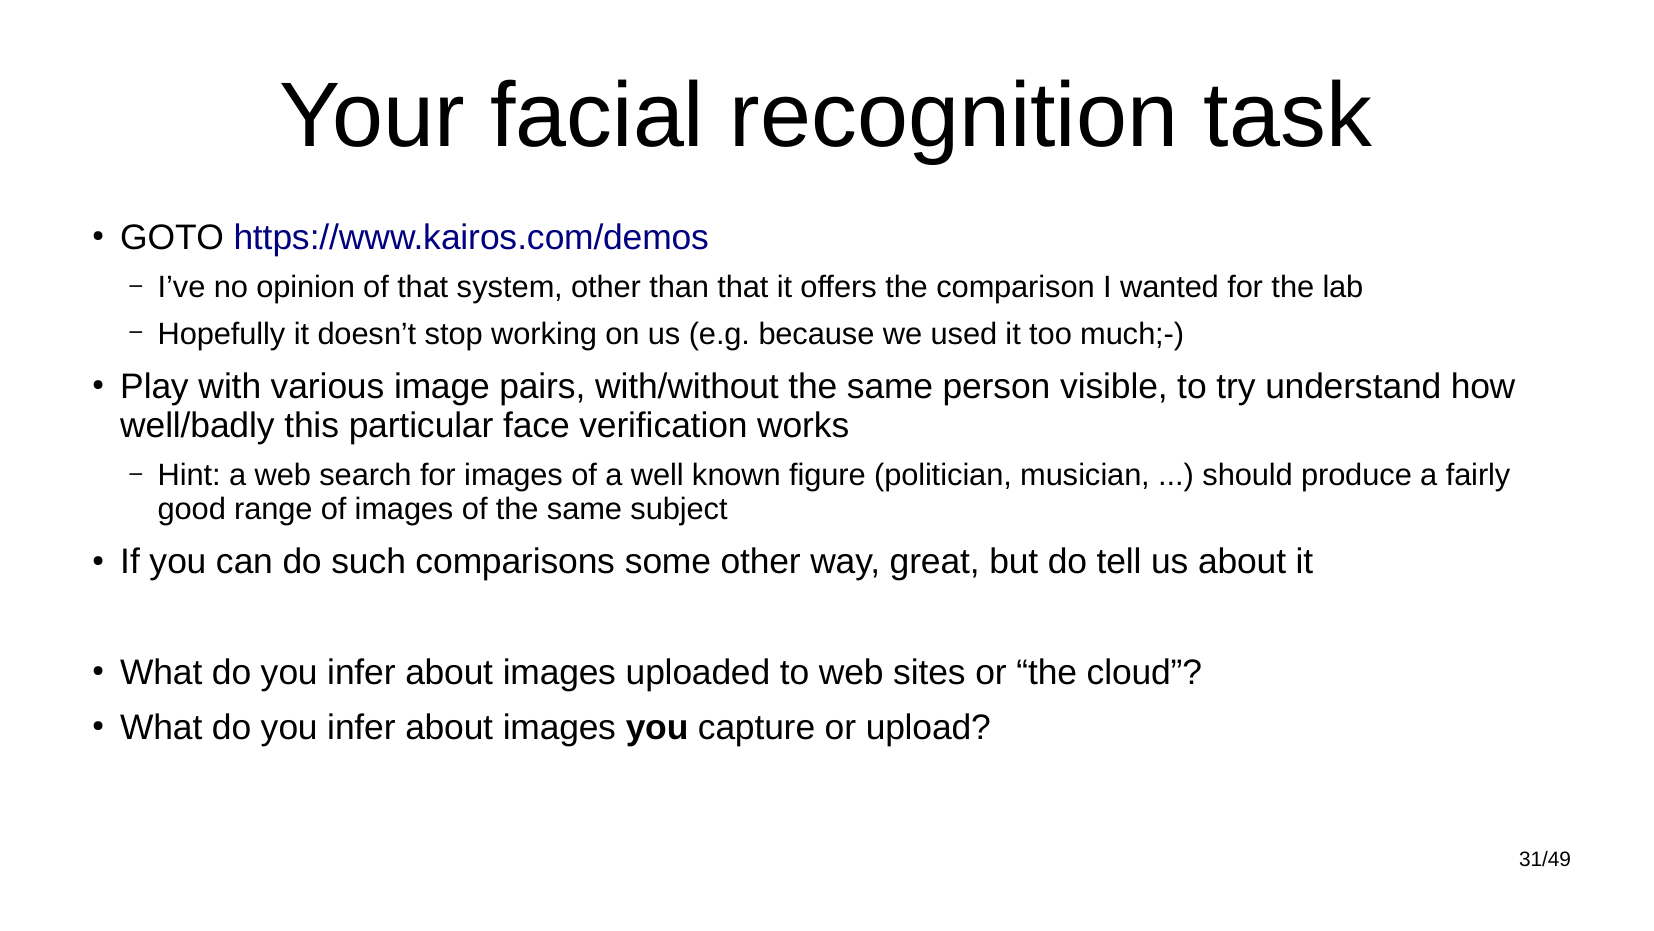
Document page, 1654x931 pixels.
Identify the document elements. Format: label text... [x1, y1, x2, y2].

title Your facial recognition task [82, 37, 1571, 193]
list GOTO https://www.kairos.com/demos I’ve no opinion of that system, other than that it offers the comparison I wanted for the lab Hopefully it doesn’t stop working on us (e.g. because we used it too much;-) Play with various image pairs, with/without the same person visible, to try understand how well/badly this particular face verification works Hint: a web search for images of a well known figure (politician, musician, ...) should produce a fairly good range of images of the same subject If you can do such comparisons some other way, great, but do tell us about it What do you infer about images uploaded to web sites or “the cloud”? What do you infer about images you capture or upload? [82, 217, 1571, 758]
